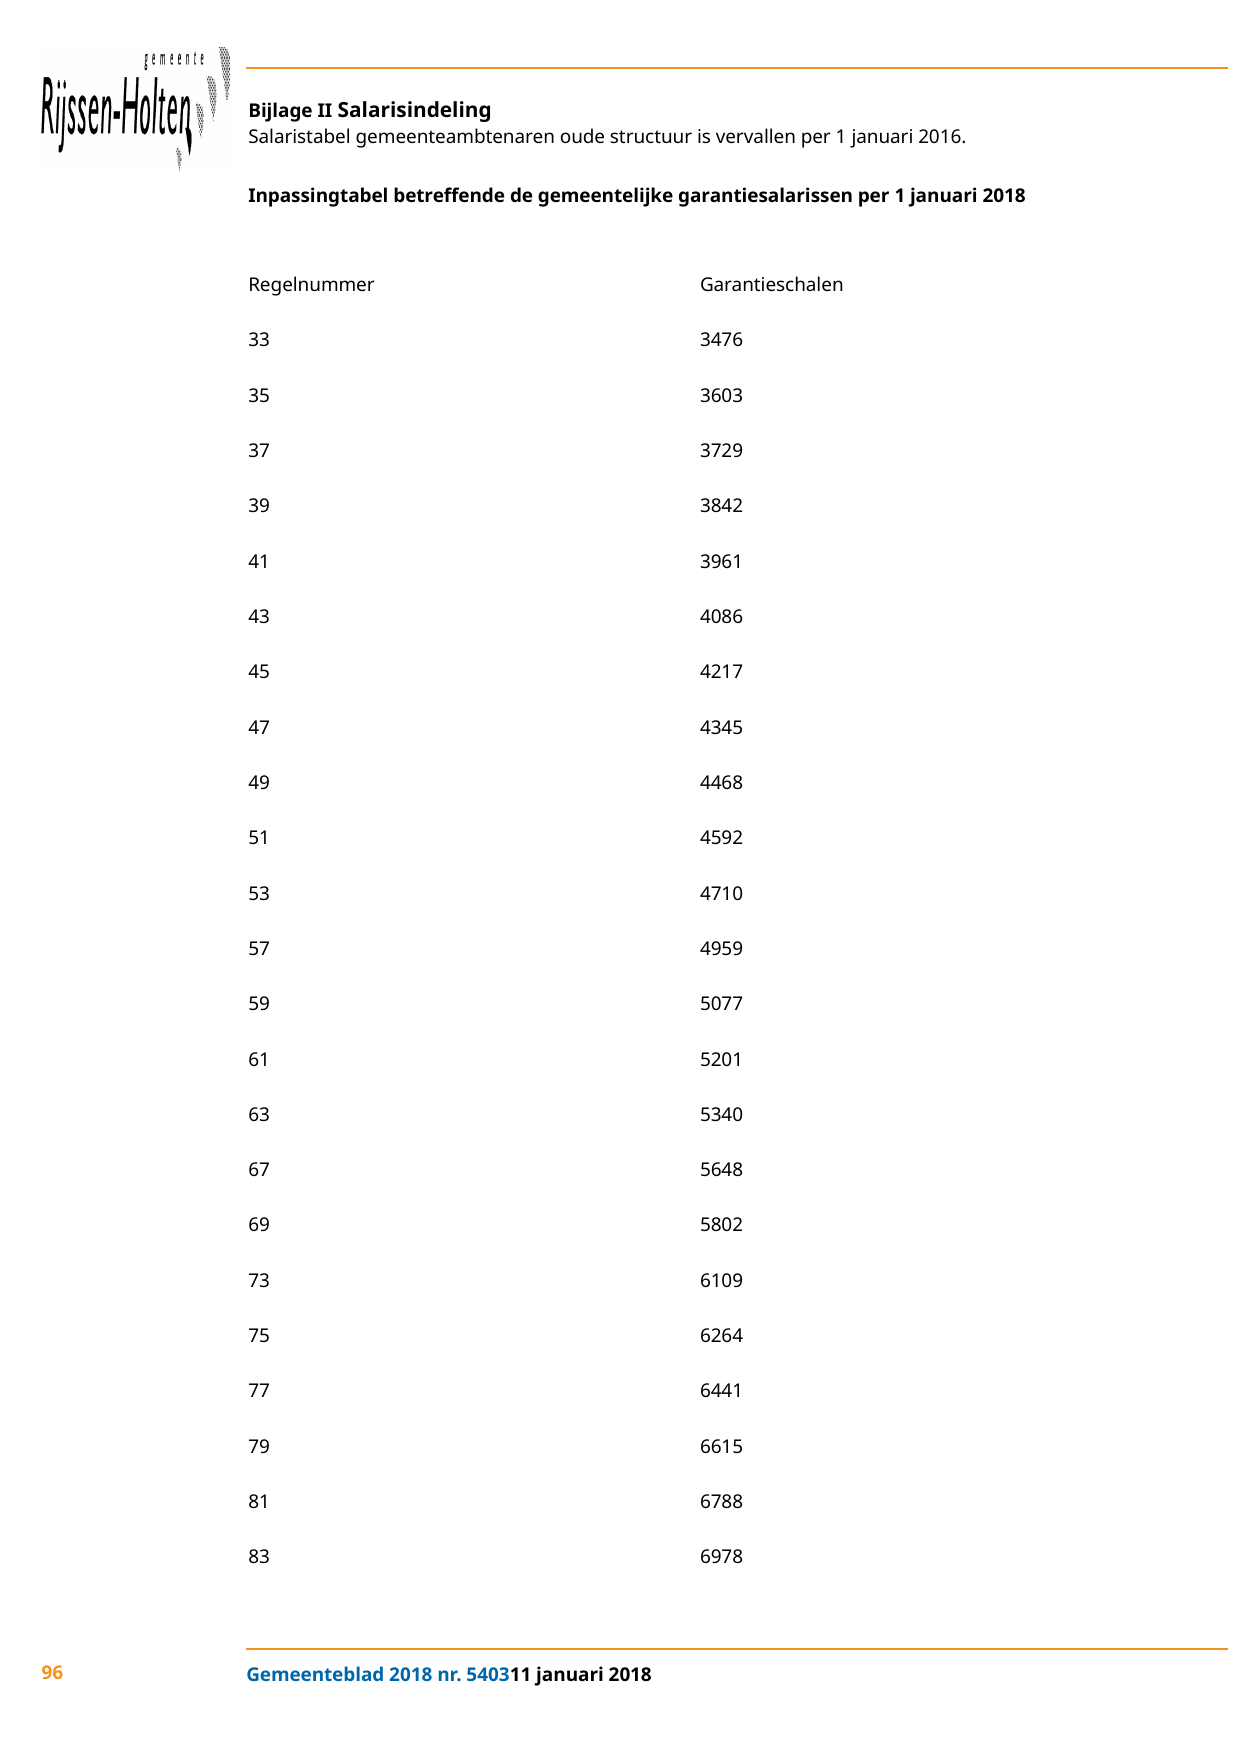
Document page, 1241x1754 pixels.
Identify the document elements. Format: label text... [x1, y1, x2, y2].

table_cell 83 [248, 1514, 700, 1569]
table_cell 3603 [700, 353, 1152, 408]
table_cell 59 [248, 961, 700, 1016]
table_cell 5802 [700, 1182, 1152, 1237]
text Salaristabel gemeenteambtenaren oude structuur is vervallen per 1 januari 2016. [248, 123, 1152, 149]
table_cell 51 [248, 795, 700, 850]
table_cell 6264 [700, 1293, 1152, 1348]
table_cell 3729 [700, 408, 1152, 463]
table_cell 45 [248, 629, 700, 684]
table_cell 4217 [700, 629, 1152, 684]
table_cell 6441 [700, 1348, 1152, 1403]
table_cell 35 [248, 353, 700, 408]
table_cell 5340 [700, 1071, 1152, 1127]
table_header Regelnummer [248, 242, 700, 297]
table_cell 73 [248, 1238, 700, 1293]
text Inpassingtabel betreffende de gemeentelijke garantiesalarissen per 1 januari 2018 [248, 182, 1152, 208]
table_cell 67 [248, 1127, 700, 1182]
table_cell 47 [248, 684, 700, 739]
table_header Garantieschalen [700, 242, 1152, 297]
table_cell 37 [248, 408, 700, 463]
table_cell 33 [248, 297, 700, 352]
table_cell 4959 [700, 906, 1152, 961]
table_cell 6978 [700, 1514, 1152, 1569]
table_cell 39 [248, 463, 700, 518]
table_cell [248, 1569, 700, 1595]
table_cell 5201 [700, 1016, 1152, 1071]
table_cell 43 [248, 574, 700, 629]
table_cell 5077 [700, 961, 1152, 1016]
table_cell 4086 [700, 574, 1152, 629]
table_cell 53 [248, 850, 700, 906]
table_cell 4592 [700, 795, 1152, 850]
table_cell 3961 [700, 518, 1152, 574]
table_cell 6788 [700, 1459, 1152, 1514]
text Bijlage II Salarisindeling [248, 95, 1152, 123]
table_cell 57 [248, 906, 700, 961]
table_cell 75 [248, 1293, 700, 1348]
table_cell 6615 [700, 1403, 1152, 1459]
table_cell 79 [248, 1403, 700, 1459]
table_cell 81 [248, 1459, 700, 1514]
table_cell 61 [248, 1016, 700, 1071]
table_cell 4710 [700, 850, 1152, 906]
table_cell 63 [248, 1071, 700, 1127]
table_cell 3842 [700, 463, 1152, 518]
table_cell 4468 [700, 740, 1152, 795]
table_cell 6109 [700, 1238, 1152, 1293]
table_cell [700, 1569, 1152, 1595]
table_cell 5648 [700, 1127, 1152, 1182]
table_cell 41 [248, 518, 700, 574]
table_cell 4345 [700, 684, 1152, 739]
table_cell 3476 [700, 297, 1152, 352]
picture [41, 47, 231, 172]
table_cell 49 [248, 740, 700, 795]
table_cell 69 [248, 1182, 700, 1237]
table_cell 77 [248, 1348, 700, 1403]
